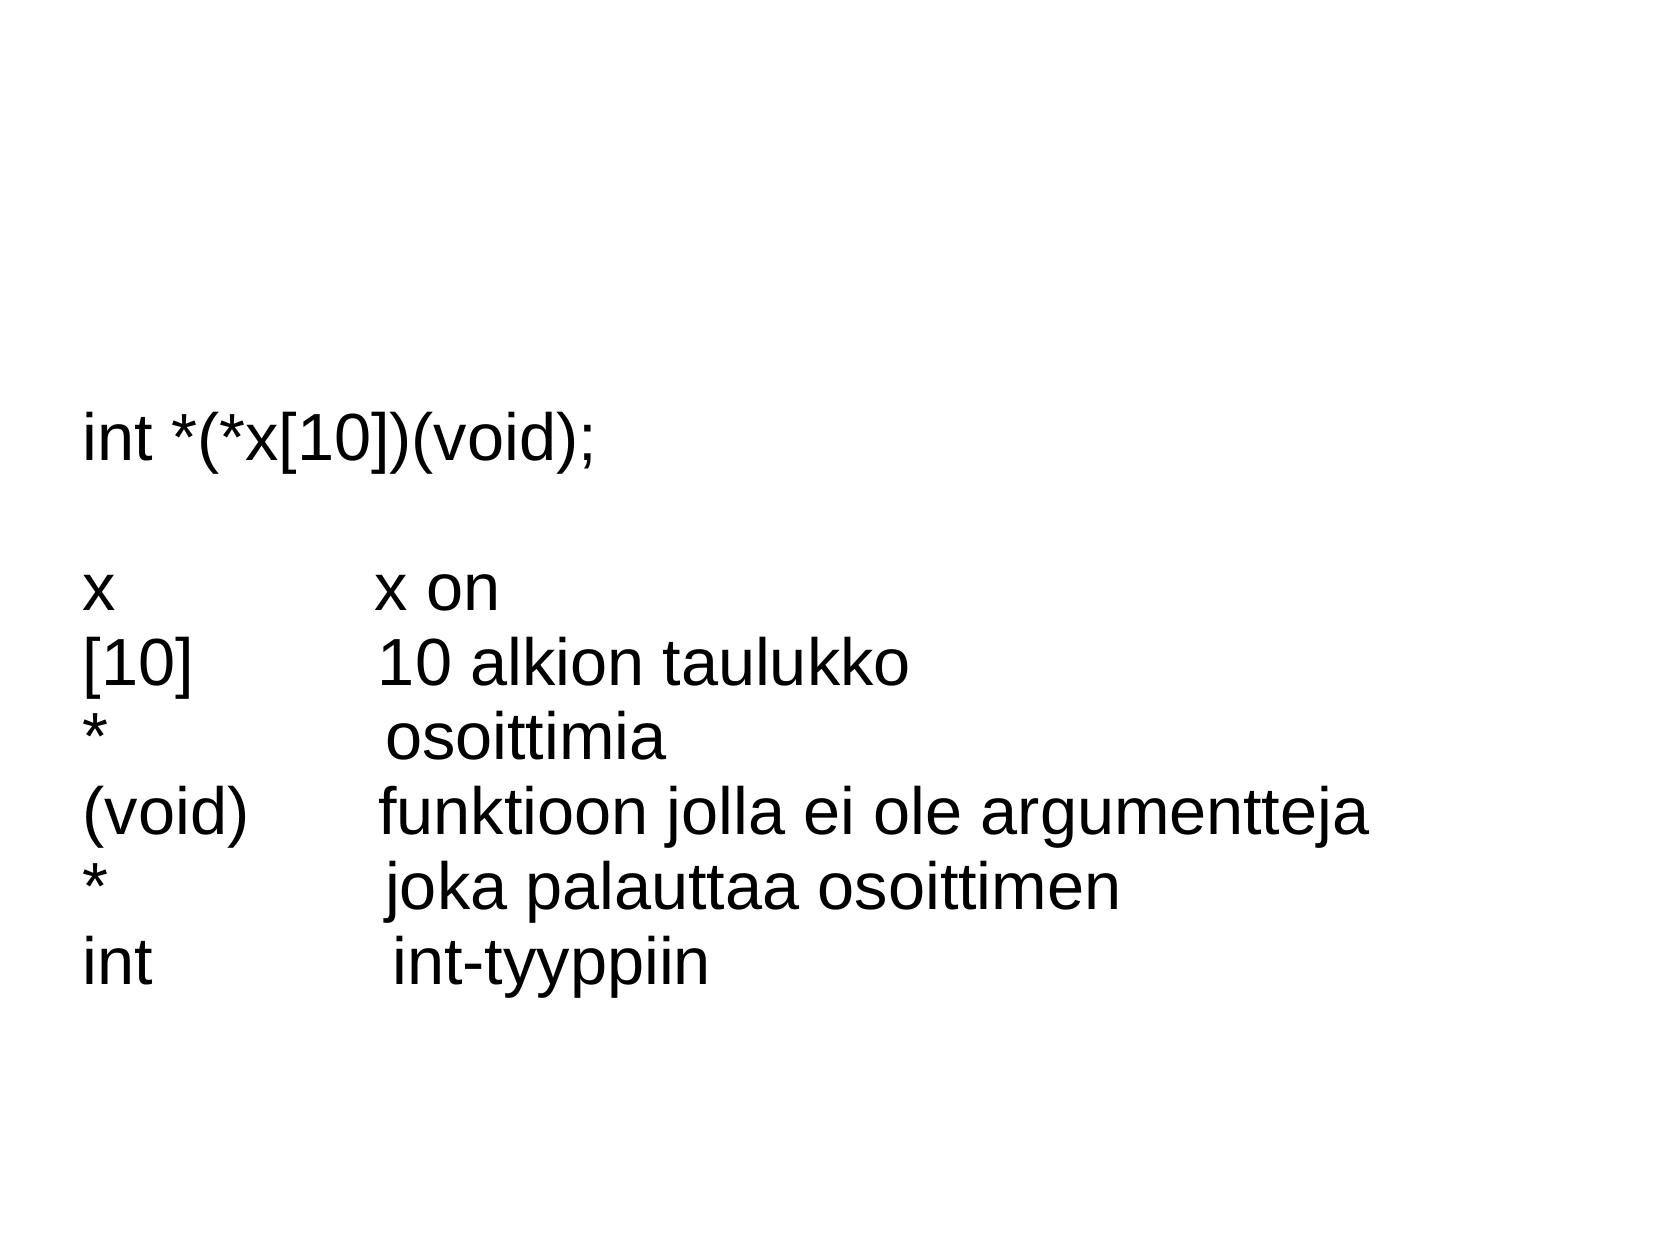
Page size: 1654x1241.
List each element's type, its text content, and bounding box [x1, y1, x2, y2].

text_box int *(*x[10])(void); x x on [10] 10 alkion taulukko * osoittimia (void) funktioon jolla ei ole argumentteja * joka palauttaa osoittimen int int-tyyppiin [82, 297, 1571, 1102]
